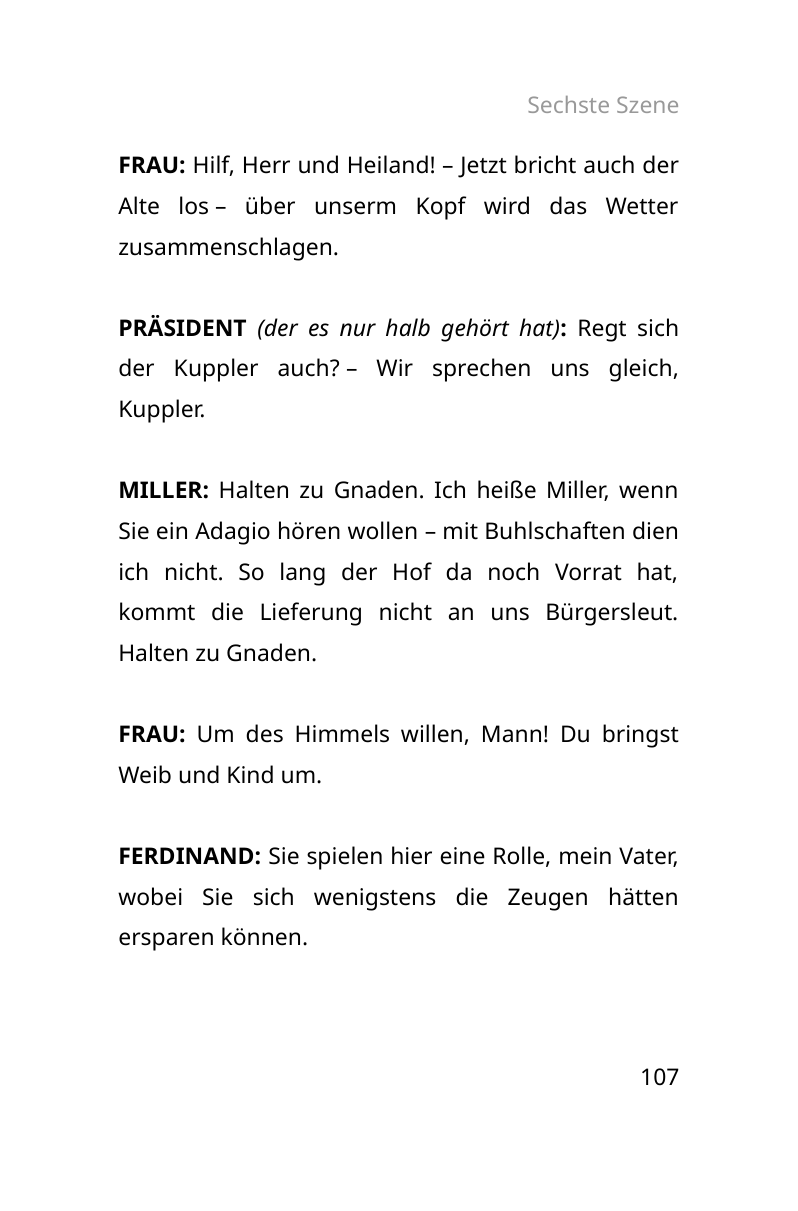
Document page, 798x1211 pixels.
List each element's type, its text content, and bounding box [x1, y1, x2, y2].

text FRAU: Hilf, Herr und Heiland! – Jetzt bricht auch der Alte los – über unserm Kopf wird das Wetter zusammenschlagen. [118, 149, 679, 262]
text PRÄSIDENT (der es nur halb gehört hat): Regt sich der Kuppler auch? – Wir sprechen uns gleich, Kuppler. [118, 283, 679, 424]
text FRAU: Um des Himmels willen, Mann! Du bringst Weib und Kind um. [118, 689, 679, 790]
text MILLER: Halten zu Gnaden. Ich heiße Miller, wenn Sie ein Adagio hören wollen – mit Buhlschaften dien ich nicht. So lang der Hof da noch Vorrat hat, kommt die Lieferung nicht an uns Bürgersleut. Halten zu Gnaden. [118, 445, 679, 668]
text FERDINAND: Sie spielen hier eine Rolle, mein Vater, wobei Sie sich wenigstens die Zeugen hätten ersparen können. [118, 811, 679, 952]
